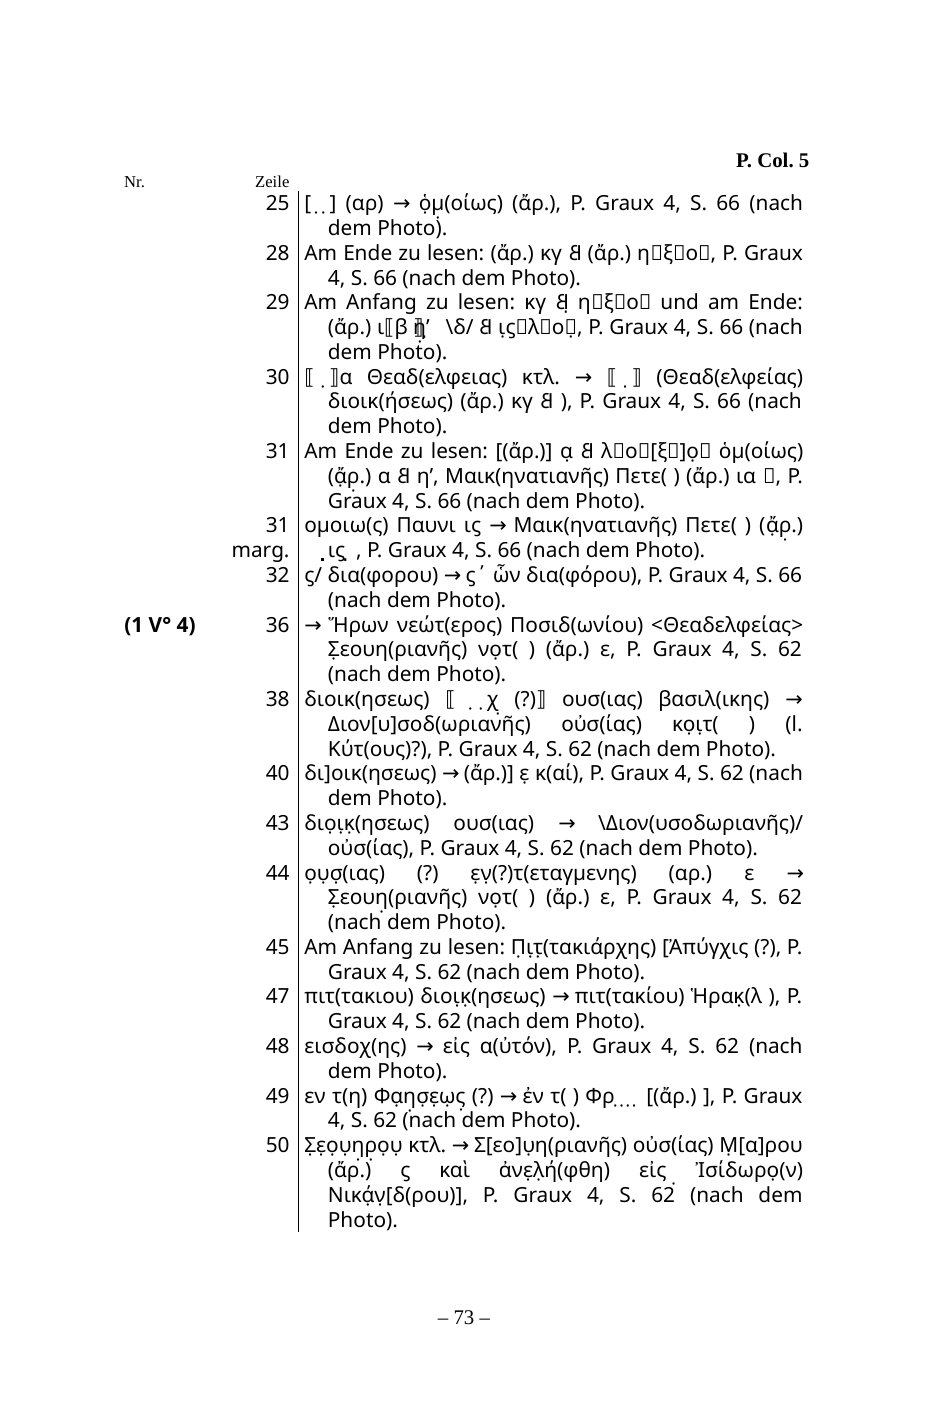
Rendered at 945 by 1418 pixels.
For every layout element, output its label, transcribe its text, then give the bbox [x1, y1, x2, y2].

table_cell → Ἥρων νεώτ(ερος) Ποσιδ(ωνίου) <Θεαδελφείας> Σ̣εουη(ριανῆς) νο̣τ( ) (ἄρ.) ε, P. Graux 4, S. 62 (nach dem Photo). [299, 612, 809, 687]
table_cell ϛ/ δια(φορου) → ϛ´ ὧν δια(φόρου), P. Graux 4, S. 66 (nach dem Photo). [299, 563, 809, 612]
table_cell [118, 984, 207, 1034]
table_cell 31 marg. [207, 513, 298, 563]
table_cell [118, 935, 207, 984]
table_cell [118, 1034, 207, 1083]
table_cell διο̣ι̣κ̣(ησεως) ουσ(ιας) → \Διον(υσοδωριανῆς)/ οὐσ(ίας), P. Graux 4, S. 62 (nach dem Photo). [299, 811, 809, 860]
table_cell 40 [207, 761, 298, 811]
table_cell 50 [207, 1133, 298, 1232]
table_cell 28 [207, 240, 298, 290]
table_cell [118, 191, 207, 240]
table_cell (1 V° 4) [118, 612, 207, 687]
table_cell 48 [207, 1034, 298, 1083]
table_cell [118, 761, 207, 811]
table_cell Am Anfang zu lesen: κγ 𐅸̣ ηξο und am Ende: (ἄρ.) ι⟦β η̣’⟧ \δ/ 𐅸 ι̣ϛλο̣, P. Graux 4, S. 66 (nach dem Photo). [299, 290, 809, 364]
table_cell [118, 687, 207, 761]
table_cell [118, 290, 207, 364]
table_cell Σ̣ε̣ο̣υ̣η̣ρ̣ο̣υ̣ κτλ. → Σ[εο]υ̣η(ριανῆς) οὐσ(ίας) Μ̣[α]ρου (ἄρ.) ϛ καὶ ἀνε̣λ̣ή(φθη) εἰς̣ Ἰσίδωρο̣(ν) Νικά̣ν̣[δ(ρου)], P. Graux 4, S. 62 (nach dem Photo). [299, 1133, 809, 1232]
table_cell 47 [207, 984, 298, 1034]
table_cell [118, 860, 207, 934]
table_cell 29 [207, 290, 298, 364]
table_cell 32 [207, 563, 298, 612]
table_cell 43 [207, 811, 298, 860]
table_cell [118, 563, 207, 612]
table_cell διοικ(ησεως) ⟦ ̣ ̣χ̣ (?)⟧ ουσ(ιας) βασιλ(ικης) → Διον[υ]σοδ(ωριανῆς) οὐσ(ίας) κο̣ι̣τ( ) (l. Κύτ(ους)?), P. Graux 4, S. 62 (nach dem Photo). [299, 687, 809, 761]
table_cell ομοιω(ς) Παυνι ιϛ → Μαικ(ηνατιανῆς) Πετε( ) (ἄ̣ρ̣.) ιϛ ̣ , P. Graux 4, S. 66 (nach dem Photo). [299, 513, 809, 563]
table_cell 30 [207, 364, 298, 439]
table_cell ο̣υ̣σ̣(ιας) (?) ε̣ν̣(?)τ(εταγμενης) (αρ.) ε → Σ̣εουη̣(ριανῆς) νο̣τ( ) (ἄρ.) ε, P. Graux 4, S. 62 (nach dem Photo). [299, 860, 809, 934]
table_cell 45 [207, 935, 298, 984]
table_cell [118, 1133, 207, 1232]
table_cell [118, 811, 207, 860]
table_cell [118, 364, 207, 439]
table_cell Am Anfang zu lesen: Π̣ι̣τ̣(τακιάρχης) [Ἀπύγχις (?), P. Graux 4, S. 62 (nach dem Photo). [299, 935, 809, 984]
table_cell 25 [207, 191, 298, 240]
table_cell δι]οικ(ησεως) → (ἄρ.)] ε̣ κ(αί), P. Graux 4, S. 62 (nach dem Photo). [299, 761, 809, 811]
table_cell 31 [207, 439, 298, 513]
table_cell [ ̣ ̣] (αρ) → ὁ̣μ̣(οίως) (ἄρ.), P. Graux 4, S. 66 (nach dem Photo). [299, 191, 809, 240]
table_cell Am Ende zu lesen: (ἄρ.) κγ 𐅸 (ἄρ.) ηξο, P. Graux 4, S. 66 (nach dem Photo). [299, 240, 809, 290]
table_cell Am Ende zu lesen: [(ἄρ.)] α̣ 𐅸 λο[ξ]ο̣ ὁμ(οίως) (ἄ̣ρ̣.) α 𐅸 η’, Μαικ(ηνατιανῆς) Πετε( ) (ἄρ.) ια , P. Graux 4, S. 66 (nach dem Photo). [299, 439, 809, 513]
table_cell 36 [207, 612, 298, 687]
table_cell ⟦ ̣⟧α Θεαδ(ελφειας) κτλ. → ⟦ ̣⟧ (Θεαδ(ελφείας) διοικ(ήσεως) (ἄρ.) κγ 𐅸 ), P. Graux 4, S. 66 (nach dem Photo). [299, 364, 809, 439]
table_cell [118, 439, 207, 513]
table_cell 38 [207, 687, 298, 761]
table_cell εισδοχ(ης) → εἰς α(ὐτόν), P. Graux 4, S. 62 (nach dem Photo). [299, 1034, 809, 1083]
table_cell 44 [207, 860, 298, 934]
table_cell [118, 513, 207, 563]
table_cell [118, 1083, 207, 1133]
table_cell πιτ(τακιου) διοι̣κ̣(ησεως) → πιτ(τακίου) Ἡρακ̣(λ ), P. Graux 4, S. 62 (nach dem Photo). [299, 984, 809, 1034]
table_cell [118, 240, 207, 290]
table_cell εν τ(η) Φα̣η̣σ̣ε̣ω̣ς̣ (?) → ἐν τ( ) Φρ ̣ ̣ ̣ ̣ [(ἄρ.) ], P. Graux 4, S. 62 (nach dem Photo). [299, 1083, 809, 1133]
table_cell 49 [207, 1083, 298, 1133]
